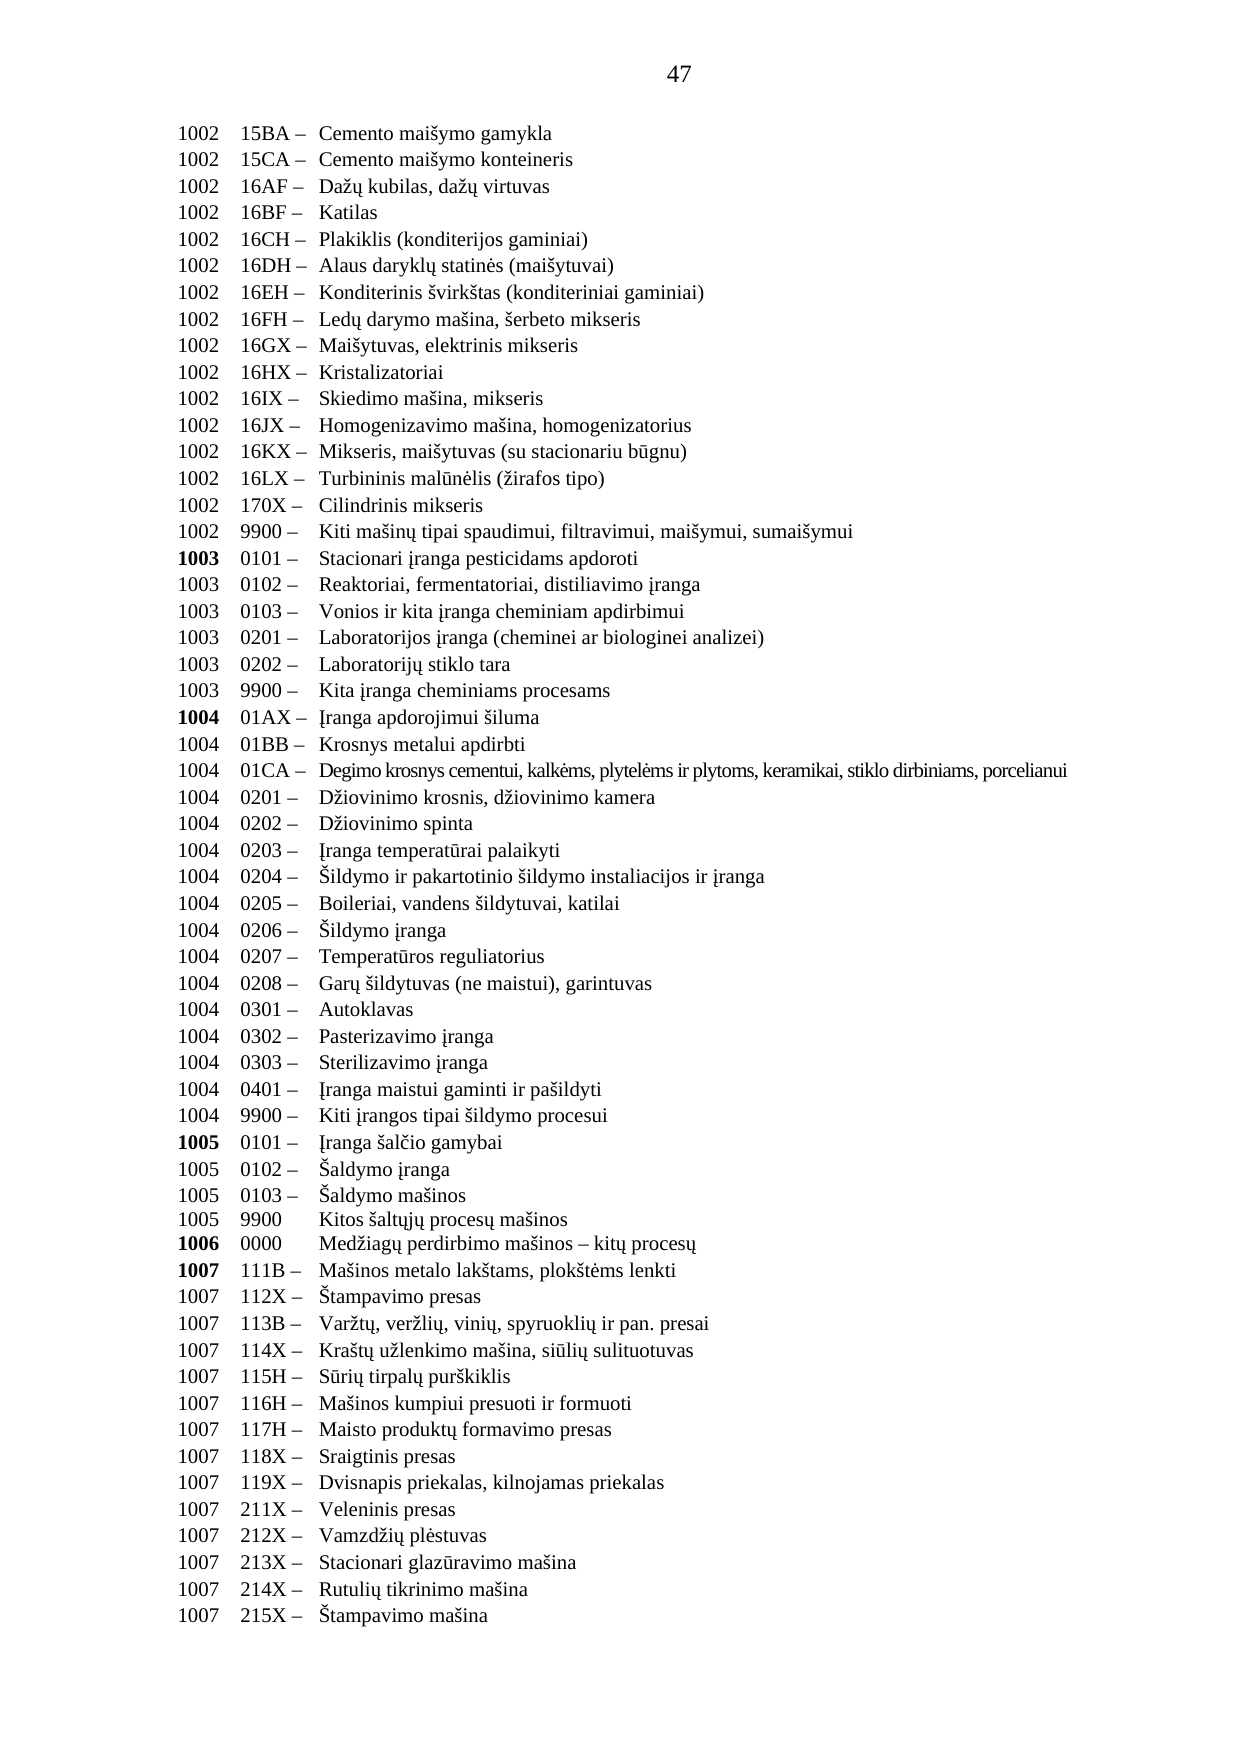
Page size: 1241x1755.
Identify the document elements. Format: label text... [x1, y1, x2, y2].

table_cell Kraštų užlenkimo mašina, siūlių sulituotuvas [319, 1335, 1181, 1362]
table_cell 1002 [177, 331, 240, 357]
table_cell 1005 1006 [177, 1207, 240, 1255]
table_cell 1003 [177, 543, 240, 570]
table_cell 1007 [177, 1388, 240, 1415]
table_cell 1007 [177, 1574, 240, 1601]
table_cell 1004 [177, 782, 240, 809]
table_cell 1007 [177, 1601, 240, 1627]
table_cell 0101 – [240, 1128, 318, 1154]
table_cell 0103 – [240, 596, 318, 623]
table_cell Įranga maistui gaminti ir pašildyti [319, 1074, 1181, 1101]
table_cell Homogenizavimo mašina, homogenizatorius [319, 410, 1181, 437]
table_cell Kiti įrangos tipai šildymo procesui [319, 1101, 1181, 1127]
table_cell 1003 [177, 596, 240, 623]
table_cell Turbininis malūnėlis (žirafos tipo) [319, 464, 1181, 490]
table_cell Vonios ir kita įranga cheminiam apdirbimui [319, 596, 1181, 623]
table_cell 0202 – [240, 809, 318, 835]
table_cell Cilindrinis mikseris [319, 490, 1181, 517]
table_cell Sūrių tirpalų purškiklis [319, 1362, 1181, 1388]
table_cell 1004 [177, 835, 240, 862]
table_cell 1004 [177, 942, 240, 968]
table_cell 0101 – [240, 543, 318, 570]
table_cell 1002 [177, 118, 240, 145]
table_cell 1002 [177, 224, 240, 251]
table_cell 0103 – [240, 1181, 318, 1207]
table_cell 116H – [240, 1388, 318, 1415]
table_cell Plakiklis (konditerijos gaminiai) [319, 224, 1181, 251]
table_cell 9900 – [240, 1101, 318, 1127]
table_cell 16CH – [240, 224, 318, 251]
table_cell Reaktoriai, fermentatoriai, distiliavimo įranga [319, 570, 1181, 596]
table_cell Maišytuvas, elektrinis mikseris [319, 331, 1181, 357]
table_cell 1004 [177, 995, 240, 1021]
table_cell 1005 [177, 1154, 240, 1181]
table_cell 1004 [177, 1074, 240, 1101]
table_cell 9900 – [240, 517, 318, 543]
table_cell 118X – [240, 1441, 318, 1468]
table_cell Krosnys metalui apdirbti [319, 729, 1181, 756]
table_cell 16HX – [240, 357, 318, 384]
table_cell Kitos šaltųjų procesų mašinos Medžiagų perdirbimo mašinos – kitų procesų [319, 1207, 1181, 1255]
table_cell Šaldymo įranga [319, 1154, 1181, 1181]
table_cell Mašinos metalo lakštams, plokštėms lenkti [319, 1255, 1181, 1282]
table_cell 0102 – [240, 570, 318, 596]
table_cell Šildymo įranga [319, 915, 1181, 942]
table_cell 16JX – [240, 410, 318, 437]
table_cell 16GX – [240, 331, 318, 357]
table_cell 1002 [177, 171, 240, 198]
table_cell 1007 [177, 1468, 240, 1494]
table_cell 0102 – [240, 1154, 318, 1181]
table_cell 1003 [177, 676, 240, 702]
table_cell Autoklavas [319, 995, 1181, 1021]
table_cell 211X – [240, 1494, 318, 1521]
table_cell 1007 [177, 1548, 240, 1574]
table_cell 01BB – [240, 729, 318, 756]
table_cell 16AF – [240, 171, 318, 198]
table_cell 0204 – [240, 862, 318, 888]
table_cell 1005 [177, 1181, 240, 1207]
table_cell Kiti mašinų tipai spaudimui, filtravimui, maišymui, sumaišymui [319, 517, 1181, 543]
table_cell 01AX – [240, 703, 318, 729]
table_cell 1007 [177, 1282, 240, 1308]
table_cell 1002 [177, 357, 240, 384]
table_cell Maisto produktų formavimo presas [319, 1415, 1181, 1441]
table_cell Laboratorijų stiklo tara [319, 649, 1181, 676]
table_cell Įranga šalčio gamybai [319, 1128, 1181, 1154]
table_cell 1002 [177, 490, 240, 517]
table_cell 1004 [177, 968, 240, 995]
table_cell 1003 [177, 649, 240, 676]
table_cell Varžtų, veržlių, vinių, spyruoklių ir pan. presai [319, 1309, 1181, 1335]
table_cell Pasterizavimo įranga [319, 1021, 1181, 1048]
table_cell 170X – [240, 490, 318, 517]
table_cell Įranga apdorojimui šiluma [319, 703, 1181, 729]
table_cell 16EH – [240, 278, 318, 304]
table_cell Stacionari įranga pesticidams apdoroti [319, 543, 1181, 570]
table_cell Kita įranga cheminiams procesams [319, 676, 1181, 702]
table_cell 1004 [177, 889, 240, 915]
table_cell 1003 [177, 623, 240, 649]
table_cell Temperatūros reguliatorius [319, 942, 1181, 968]
table_cell 0303 – [240, 1048, 318, 1074]
table_cell 0201 – [240, 782, 318, 809]
table_cell 212X – [240, 1521, 318, 1547]
table_cell 15BA – [240, 118, 318, 145]
table_cell Dažų kubilas, dažų virtuvas [319, 171, 1181, 198]
table_cell Ledų darymo mašina, šerbeto mikseris [319, 304, 1181, 331]
table_cell Rutulių tikrinimo mašina [319, 1574, 1181, 1601]
table_cell 0208 – [240, 968, 318, 995]
table_cell 1004 [177, 809, 240, 835]
table_cell 1004 [177, 703, 240, 729]
table_cell 0401 – [240, 1074, 318, 1101]
table_cell 1002 [177, 198, 240, 224]
table_cell 0201 – [240, 623, 318, 649]
table_cell Katilas [319, 198, 1181, 224]
table_cell 213X – [240, 1548, 318, 1574]
table_cell 16IX – [240, 384, 318, 410]
table_cell 1002 [177, 384, 240, 410]
table_cell 1007 [177, 1362, 240, 1388]
table_cell Degimo krosnys cementui, kalkėms, plytelėms ir plytoms, keramikai, stiklo dirbiniams, porcelianui [319, 756, 1181, 782]
table_cell 1002 [177, 278, 240, 304]
table_cell 0203 – [240, 835, 318, 862]
table_cell Laboratorijos įranga (cheminei ar biologinei analizei) [319, 623, 1181, 649]
table_cell 114X – [240, 1335, 318, 1362]
table_cell 1007 [177, 1494, 240, 1521]
table_cell Štampavimo presas [319, 1282, 1181, 1308]
table_cell 1002 [177, 410, 240, 437]
table_cell 1004 [177, 915, 240, 942]
table_cell 1003 [177, 570, 240, 596]
table_cell 1004 [177, 862, 240, 888]
table_cell Kristalizatoriai [319, 357, 1181, 384]
table_cell Cemento maišymo gamykla [319, 118, 1181, 145]
table_cell Alaus daryklų statinės (maišytuvai) [319, 251, 1181, 277]
table_cell 0202 – [240, 649, 318, 676]
table_cell 1007 [177, 1309, 240, 1335]
table_cell 9900 0000 [240, 1207, 318, 1255]
table_cell 1004 [177, 1101, 240, 1127]
table_cell Šildymo ir pakartotinio šildymo instaliacijos ir įranga [319, 862, 1181, 888]
table_cell 214X – [240, 1574, 318, 1601]
table_cell Veleninis presas [319, 1494, 1181, 1521]
table_cell 0206 – [240, 915, 318, 942]
table_cell 1002 [177, 251, 240, 277]
table_cell 1004 [177, 1048, 240, 1074]
table_cell 16DH – [240, 251, 318, 277]
table_cell 16LX – [240, 464, 318, 490]
table_cell Vamzdžių plėstuvas [319, 1521, 1181, 1547]
table_cell Konditerinis švirkštas (konditeriniai gaminiai) [319, 278, 1181, 304]
table_cell 16BF – [240, 198, 318, 224]
table_cell 112X – [240, 1282, 318, 1308]
table_cell Cemento maišymo konteineris [319, 145, 1181, 171]
table_cell Įranga temperatūrai palaikyti [319, 835, 1181, 862]
table_cell Štampavimo mašina [319, 1601, 1181, 1627]
table_cell Garų šildytuvas (ne maistui), garintuvas [319, 968, 1181, 995]
table_cell 15CA – [240, 145, 318, 171]
table_cell 0302 – [240, 1021, 318, 1048]
table_cell 1007 [177, 1521, 240, 1547]
table_cell Mikseris, maišytuvas (su stacionariu būgnu) [319, 437, 1181, 463]
table_cell Stacionari glazūravimo mašina [319, 1548, 1181, 1574]
table_cell 113B – [240, 1309, 318, 1335]
table_cell 9900 – [240, 676, 318, 702]
table_cell 1007 [177, 1255, 240, 1282]
table_cell 1002 [177, 145, 240, 171]
table_cell Džiovinimo spinta [319, 809, 1181, 835]
table_cell Džiovinimo krosnis, džiovinimo kamera [319, 782, 1181, 809]
table_cell 111B – [240, 1255, 318, 1282]
table_cell 1005 [177, 1128, 240, 1154]
table_cell Šaldymo mašinos [319, 1181, 1181, 1207]
table_cell 0205 – [240, 889, 318, 915]
table_cell 1004 [177, 1021, 240, 1048]
table_cell 16KX – [240, 437, 318, 463]
table_cell 1002 [177, 517, 240, 543]
table_cell 117H – [240, 1415, 318, 1441]
table_cell Boileriai, vandens šildytuvai, katilai [319, 889, 1181, 915]
table_cell Sraigtinis presas [319, 1441, 1181, 1468]
table_cell Skiedimo mašina, mikseris [319, 384, 1181, 410]
table_cell Mašinos kumpiui presuoti ir formuoti [319, 1388, 1181, 1415]
table_cell Dvisnapis priekalas, kilnojamas priekalas [319, 1468, 1181, 1494]
table_cell 1004 [177, 756, 240, 782]
table_cell 1002 [177, 304, 240, 331]
table_cell 1007 [177, 1441, 240, 1468]
table_cell 1007 [177, 1415, 240, 1441]
table_cell 1004 [177, 729, 240, 756]
table_cell 1002 [177, 437, 240, 463]
table_cell 215X – [240, 1601, 318, 1627]
table_cell 115H – [240, 1362, 318, 1388]
table_cell Sterilizavimo įranga [319, 1048, 1181, 1074]
table_cell 0301 – [240, 995, 318, 1021]
table_cell 119X – [240, 1468, 318, 1494]
table_cell 01CA – [240, 756, 318, 782]
table_cell 1007 [177, 1335, 240, 1362]
table_cell 0207 – [240, 942, 318, 968]
table_cell 16FH – [240, 304, 318, 331]
table_cell 1002 [177, 464, 240, 490]
